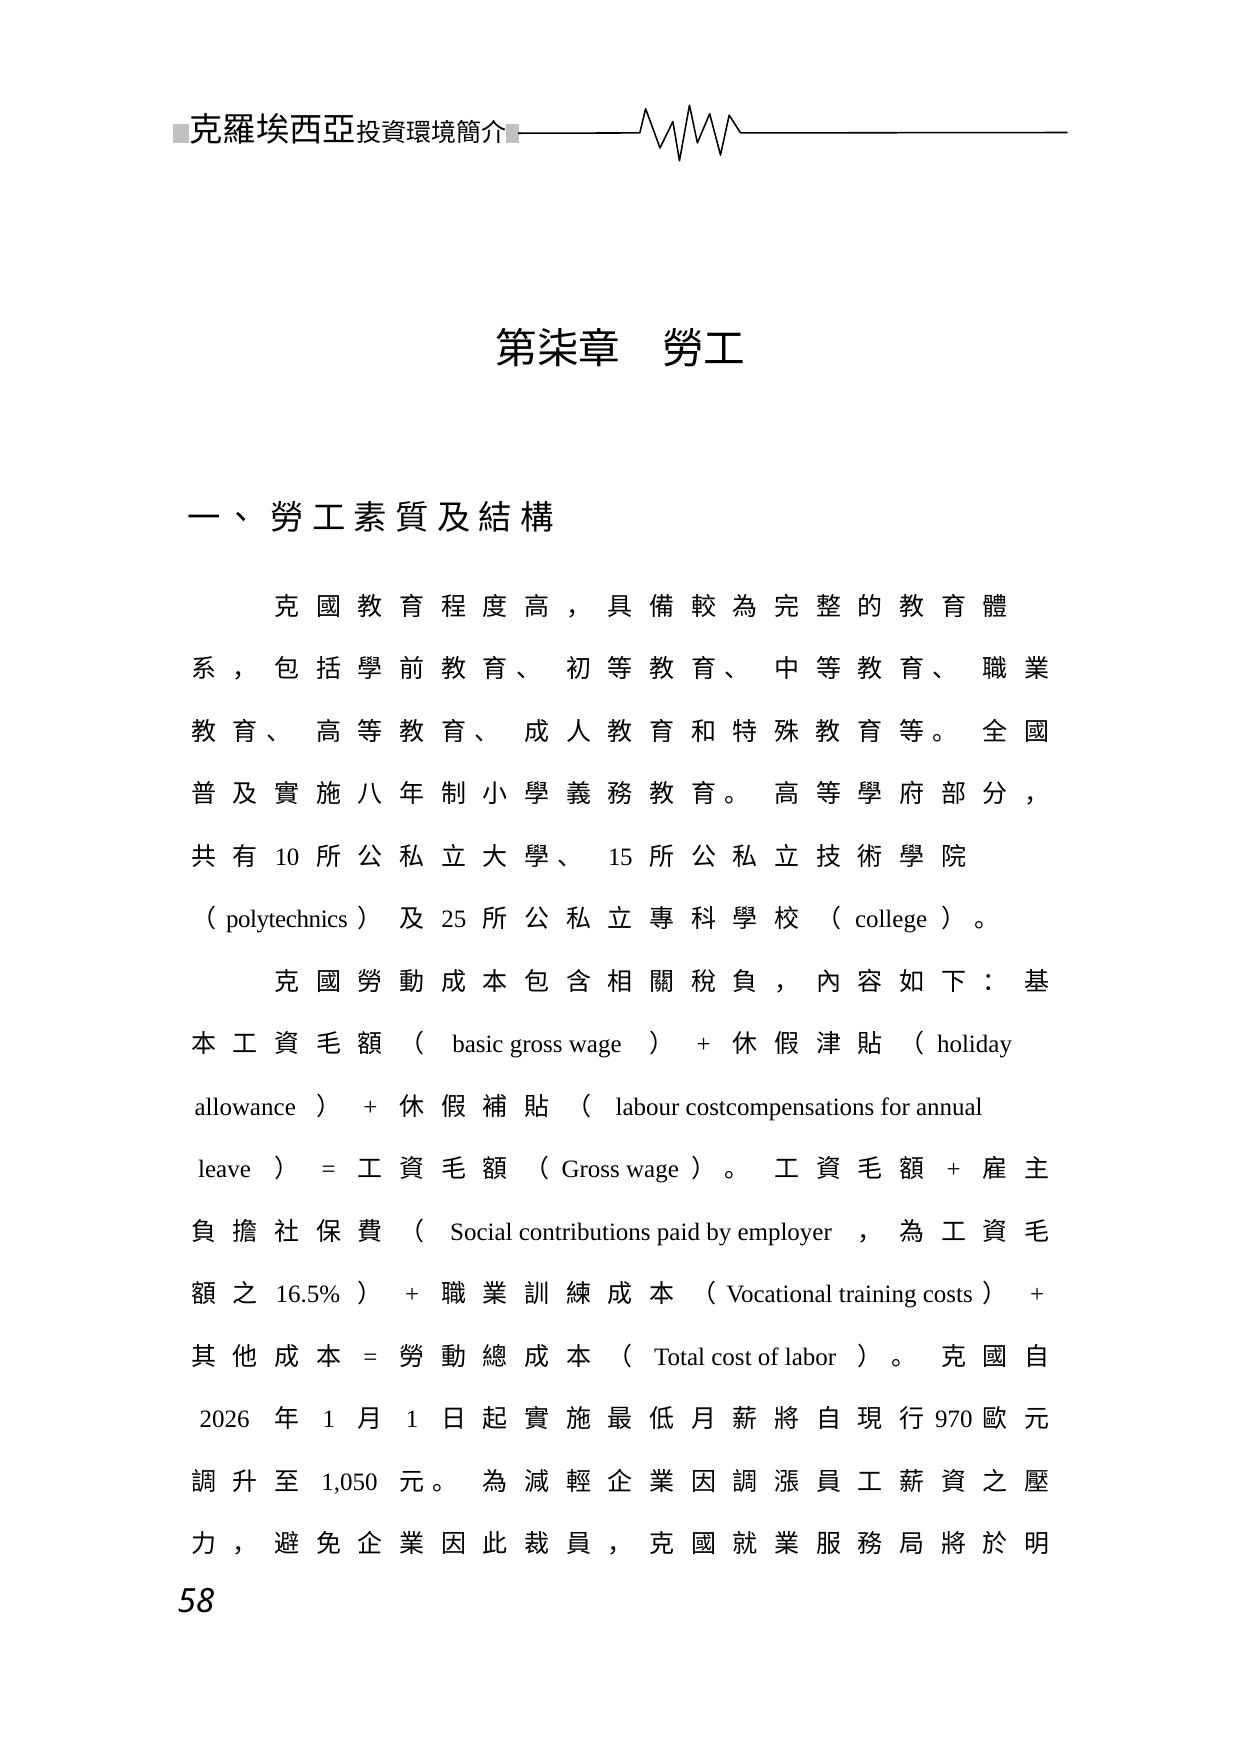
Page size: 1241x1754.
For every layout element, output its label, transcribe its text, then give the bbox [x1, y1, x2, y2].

text 克國勞動成本包含相關稅負，內容如下：基本工資毛額（basic gross wage）+休假津貼（holiday allowance）+休假補貼（labour costcompensations for annual leave）=工資毛額（Gross wage）。工資毛額+雇主負擔社保費（Social contributions paid by employer，為工資毛額之16.5%）+職業訓練成本（Vocational training costs）+其他成本=勞動總成本（Total cost of labor）。克國自2026年1月1日起實施最低月薪將自現行970歐元調升至1,050元。為減輕企業因調漲員工薪資之壓力，避免企業因此裁員，克國就業服務局將於明 [183, 938, 1058, 1563]
text 克國教育程度高，具備較為完整的教育體系，包括學前教育、初等教育、中等教育、職業教育、高等教育、成人教育和特殊教育等。全國普及實施八年制小學義務教育。高等學府部分，共有10所公私立大學、15所公私立技術學院（polytechnics）及25所公私立專科學校（college）。 [183, 563, 1058, 938]
text 一、勞工素質及結構 [183, 473, 1058, 536]
text 第柒章 勞工 [183, 304, 1058, 366]
